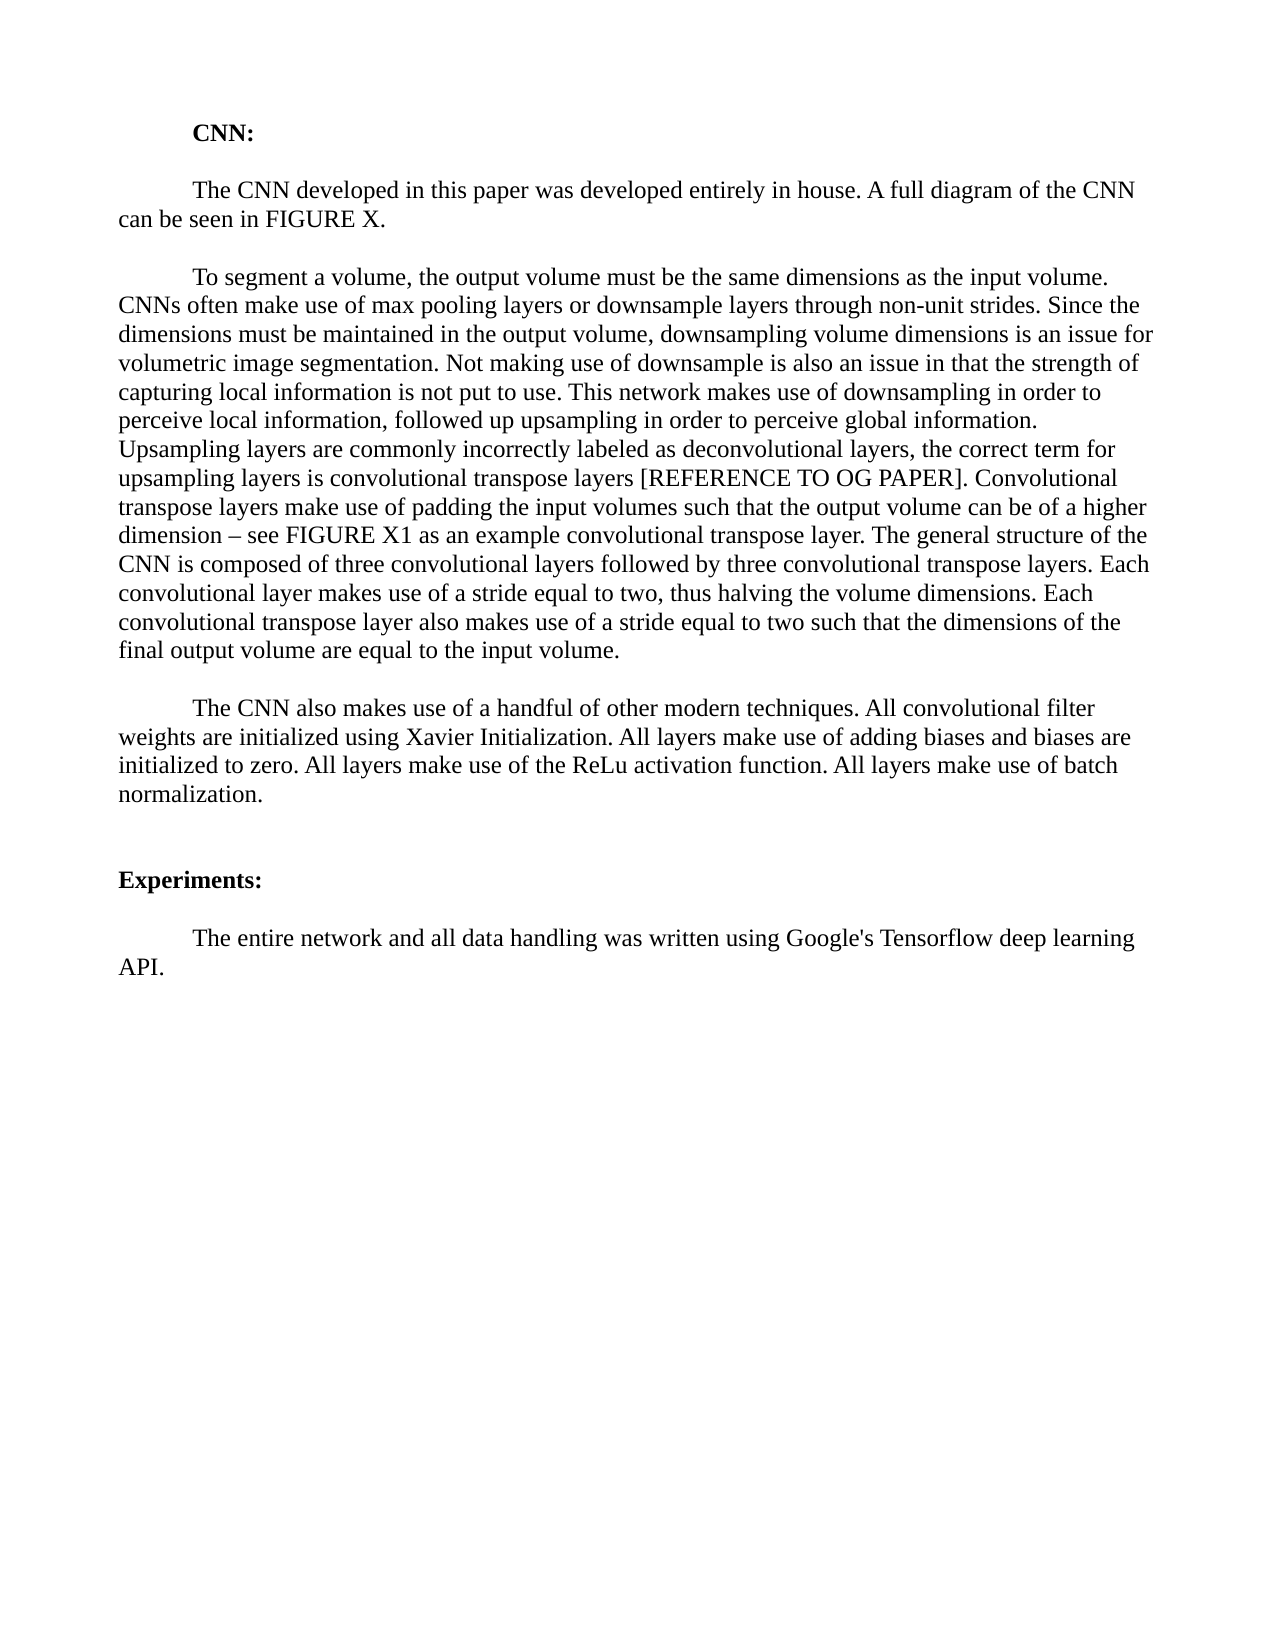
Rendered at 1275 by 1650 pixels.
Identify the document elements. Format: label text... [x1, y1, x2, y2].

text The entire network and all data handling was written using Google's Tensorflow deep learning API. [118, 923, 1157, 981]
text The CNN also makes use of a handful of other modern techniques. All convolutional filter weights are initialized using Xavier Initialization. All layers make use of adding biases and biases are initialized to zero. All layers make use of the ReLu activation function. All layers make use of batch normalization. [118, 693, 1157, 808]
text CNN: [118, 118, 1157, 147]
text To segment a volume, the output volume must be the same dimensions as the input volume. CNNs often make use of max pooling layers or downsample layers through non-unit strides. Since the dimensions must be maintained in the output volume, downsampling volume dimensions is an issue for volumetric image segmentation. Not making use of downsample is also an issue in that the strength of capturing local information is not put to use. This network makes use of downsampling in order to perceive local information, followed up upsampling in order to perceive global information. Upsampling layers are commonly incorrectly labeled as deconvolutional layers, the correct term for upsampling layers is convolutional transpose layers [REFERENCE TO OG PAPER]. Convolutional transpose layers make use of padding the input volumes such that the output volume can be of a higher dimension – see FIGURE X1 as an example convolutional transpose layer. The general structure of the CNN is composed of three convolutional layers followed by three convolutional transpose layers. Each convolutional layer makes use of a stride equal to two, thus halving the volume dimensions. Each convolutional transpose layer also makes use of a stride equal to two such that the dimensions of the final output volume are equal to the input volume. [118, 262, 1157, 664]
text Experiments: [118, 866, 1157, 894]
text The CNN developed in this paper was developed entirely in house. A full diagram of the CNN can be seen in FIGURE X. [118, 176, 1157, 233]
